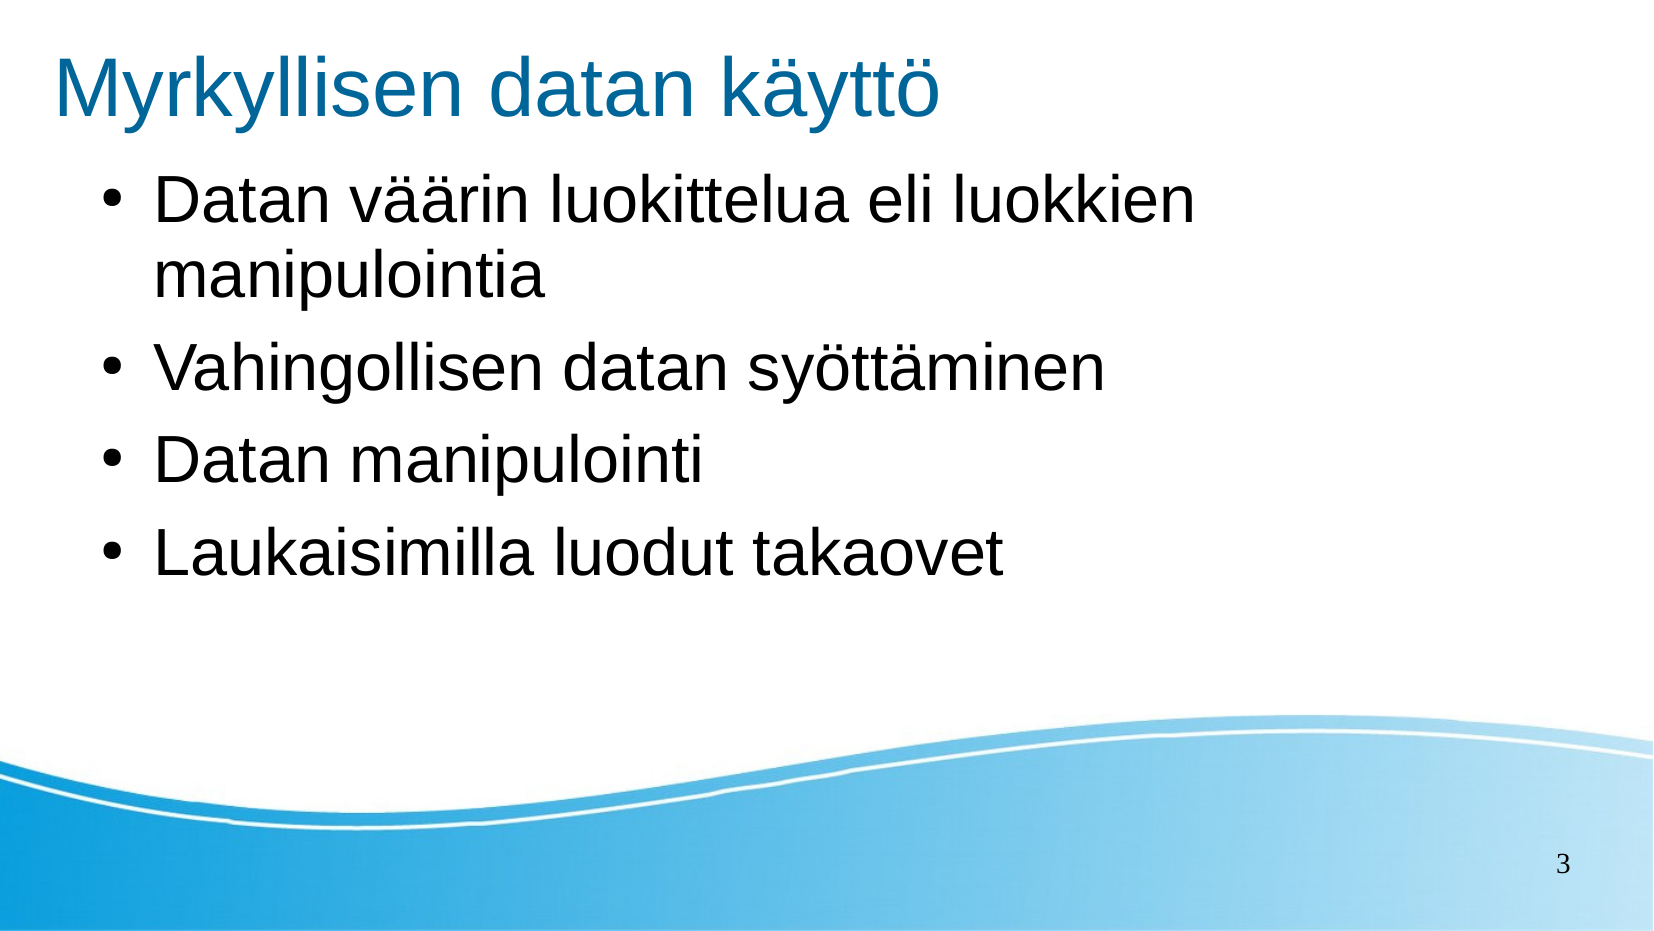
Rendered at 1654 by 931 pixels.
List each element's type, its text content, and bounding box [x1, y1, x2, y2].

picture [0, 714, 1654, 931]
title Myrkyllisen datan käyttö [53, 10, 1542, 166]
list Datan väärin luokittelua eli luokkien manipulointia Vahingollisen datan syöttäminen Datan manipulointi Laukaisimilla luodut takaovet [82, 162, 1571, 780]
